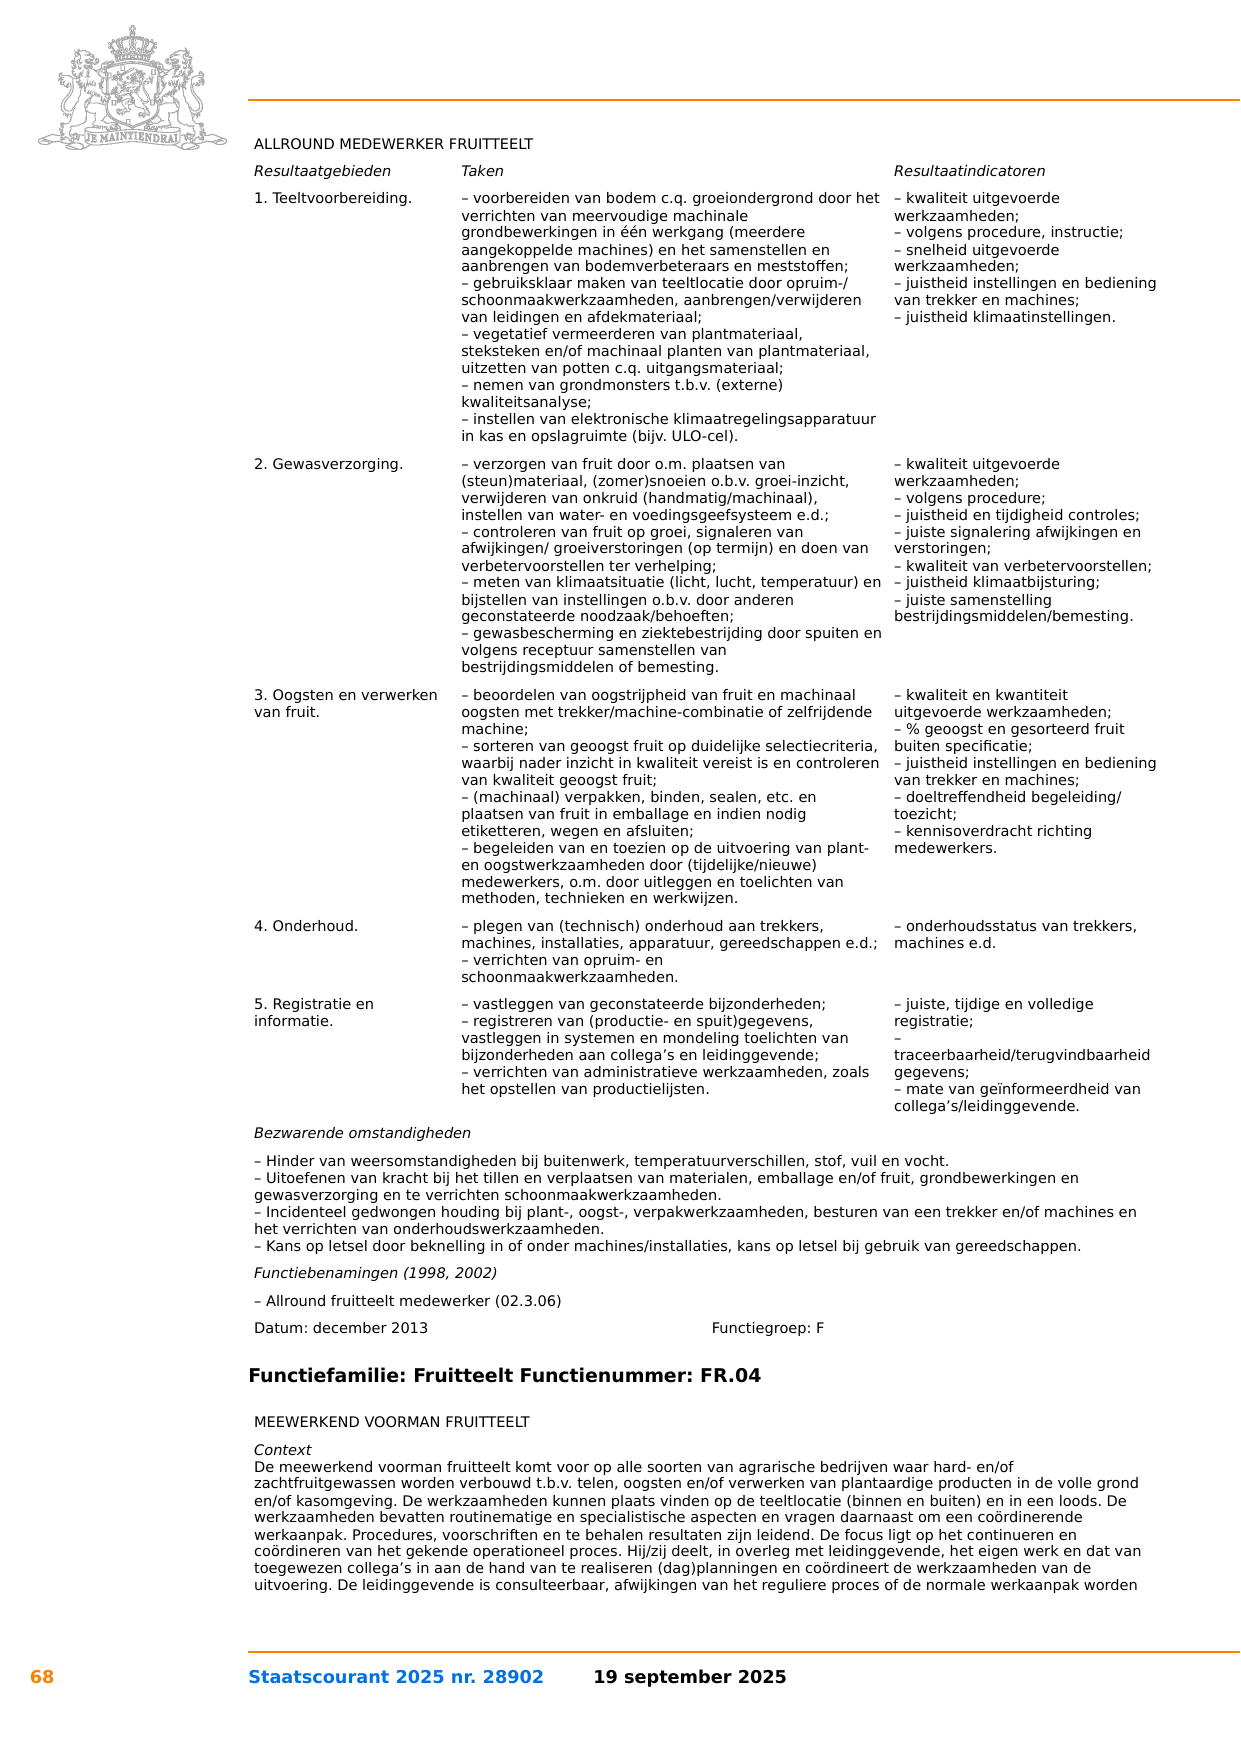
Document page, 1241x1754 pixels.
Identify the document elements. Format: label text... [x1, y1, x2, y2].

table_cell Bezwarende omstandigheden [249, 1121, 1163, 1147]
table_cell – voorbereiden van bodem c.q. groeiondergrond door het verrichten van meervoudige machinale grondbewerkingen in één werkgang (meerdere aangekoppelde machines) en het samenstellen en aanbrengen van bodemverbeteraars en meststoffen; – gebruiksklaar maken van teeltlocatie door opruim-/ schoonmaakwerkzaamheden, aanbrengen/verwijderen van leidingen en afdekmateriaal; – vegetatief vermeerderen van plantmateriaal, steksteken en/of machinaal planten van plantmateriaal, uitzetten van potten c.q. uitgangsmateriaal; – nemen van grondmonsters t.b.v. (externe) kwaliteitsanalyse; – instellen van elektronische klimaatregelingsapparatuur in kas en opslagruimte (bijv. ULO-cel). [456, 186, 888, 450]
table_cell 1. Teeltvoorbereiding. [249, 186, 454, 450]
picture [38, 25, 227, 150]
table_cell – Allround fruitteelt medewerker (02.3.06) [249, 1288, 1163, 1314]
table_cell 4. Onderhoud. [249, 913, 454, 990]
table_cell Datum: december 2013 [249, 1315, 705, 1342]
table_cell – kwaliteit en kwantiteit uitgevoerde werkzaamheden; – % geoogst en gesorteerd fruit buiten specificatie; – juistheid instellingen en bediening van trekker en machines; – doeltreffendheid begeleiding/ toezicht; – kennisoverdracht richting medewerkers. [889, 682, 1163, 912]
table_cell – beoordelen van oogstrijpheid van fruit en machinaal oogsten met trekker/machine-combinatie of zelfrijdende machine; – sorteren van geoogst fruit op duidelijke selectiecriteria, waarbij nader inzicht in kwaliteit vereist is en controleren van kwaliteit geoogst fruit; – (machinaal) verpakken, binden, sealen, etc. en plaatsen van fruit in emballage en indien nodig etiketteren, wegen en afsluiten; – begeleiden van en toezien op de uitvoering van plant- en oogstwerkzaamheden door (tijdelijke/nieuwe) medewerkers, o.m. door uitleggen en toelichten van methoden, technieken en werkwijzen. [456, 682, 888, 912]
table_cell Resultaatindicatoren [889, 158, 1163, 185]
table_cell Resultaatgebieden [249, 158, 454, 185]
table_header MEEWERKEND VOORMAN FRUITTEELT [249, 1409, 1163, 1436]
table_cell – kwaliteit uitgevoerde werkzaamheden; – volgens procedure; – juistheid en tijdigheid controles; – juiste signalering afwijkingen en verstoringen; – kwaliteit van verbetervoorstellen; – juistheid klimaatbijsturing; – juiste samenstelling bestrijdingsmiddelen/bemesting. [889, 451, 1163, 681]
table_cell – juiste, tijdige en volledige registratie; – traceerbaarheid/terugvindbaarheid gegevens; – mate van geïnformeerdheid van collega’s/leidinggevende. [889, 991, 1163, 1120]
table_cell – vastleggen van geconstateerde bijzonderheden; – registreren van (productie- en spuit)gegevens, vastleggen in systemen en mondeling toelichten van bijzonderheden aan collega’s en leidinggevende; – verrichten van administratieve werkzaamheden, zoals het opstellen van productielijsten. [456, 991, 888, 1120]
table_cell – Hinder van weersomstandigheden bij buitenwerk, temperatuurverschillen, stof, vuil en vocht. – Uitoefenen van kracht bij het tillen en verplaatsen van materialen, emballage en/of fruit, grondbewerkingen en gewasverzorging en te verrichten schoonmaakwerkzaamheden. – Incidenteel gedwongen houding bij plant-, oogst-, verpakwerkzaamheden, besturen van een trekker en/of machines en het verrichten van onderhoudswerkzaamheden. – Kans op letsel door beknelling in of onder machines/installaties, kans op letsel bij gebruik van gereedschappen. [249, 1148, 1163, 1259]
table_cell 5. Registratie en informatie. [249, 991, 454, 1120]
table_cell – verzorgen van fruit door o.m. plaatsen van (steun)materiaal, (zomer)snoeien o.b.v. groei-inzicht, verwijderen van onkruid (handmatig/machinaal), instellen van water- en voedingsgeefsysteem e.d.; – controleren van fruit op groei, signaleren van afwijkingen/ groeiverstoringen (op termijn) en doen van verbetervoorstellen ter verhelping; – meten van klimaatsituatie (licht, lucht, temperatuur) en bijstellen van instellingen o.b.v. door anderen geconstateerde noodzaak/behoeften; – gewasbescherming en ziektebestrijding door spuiten en volgens receptuur samenstellen van bestrijdingsmiddelen of bemesting. [456, 451, 888, 681]
table_cell 2. Gewasverzorging. [249, 451, 454, 681]
table_cell Context De meewerkend voorman fruitteelt komt voor op alle soorten van agrarische bedrijven waar hard- en/of zachtfruitgewassen worden verbouwd t.b.v. telen, oogsten en/of verwerken van plantaardige producten in de volle grond en/of kasomgeving. De werkzaamheden kunnen plaats vinden op de teeltlocatie (binnen en buiten) en in een loods. De werkzaamheden bevatten routinematige en specialistische aspecten en vragen daarnaast om een coördinerende werkaanpak. Procedures, voorschriften en te behalen resultaten zijn leidend. De focus ligt op het continueren en coördineren van het gekende operationeel proces. Hij/zij deelt, in overleg met leidinggevende, het eigen werk en dat van toegewezen collega’s in aan de hand van te realiseren (dag)planningen en coördineert de werkzaamheden van de uitvoering. De leidinggevende is consulteerbaar, afwijkingen van het reguliere proces of de normale werkaanpak worden [249, 1437, 1163, 1599]
table_cell Taken [456, 158, 888, 185]
table_cell Functiegroep: F [706, 1315, 1163, 1342]
table_cell Functiebenamingen (1998, 2002) [249, 1260, 1163, 1287]
table_header ALLROUND MEDEWERKER FRUITTEELT [249, 131, 1163, 157]
table_cell – kwaliteit uitgevoerde werkzaamheden; – volgens procedure, instructie; – snelheid uitgevoerde werkzaamheden; – juistheid instellingen en bediening van trekker en machines; – juistheid klimaatinstellingen. [889, 186, 1163, 450]
table_cell 3. Oogsten en verwerken van fruit. [249, 682, 454, 912]
table_cell – plegen van (technisch) onderhoud aan trekkers, machines, installaties, apparatuur, gereedschappen e.d.; – verrichten van opruim- en schoonmaakwerkzaamheden. [456, 913, 888, 990]
table_cell – onderhoudsstatus van trekkers, machines e.d. [889, 913, 1163, 990]
subtitle Functiefamilie: Fruitteelt Functienummer: FR.04 [248, 1364, 1163, 1386]
